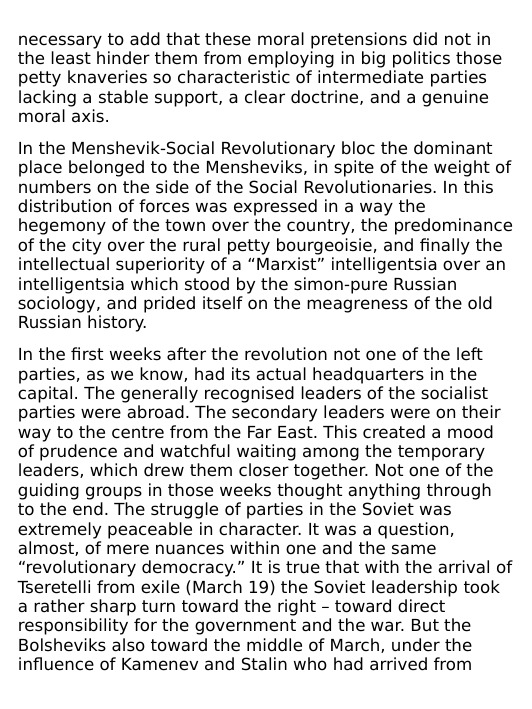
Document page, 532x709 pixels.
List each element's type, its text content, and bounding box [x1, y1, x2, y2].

text necessary to add that these moral pretensions did not in the least hinder them from employing in big politics those petty knaveries so characteristic of intermediate parties lacking a stable support, a clear doctrine, and a genuine moral axis. [18, 29, 514, 126]
text In the first weeks after the revolution not one of the left parties, as we know, had its actual headquarters in the capital. The generally recognised leaders of the socialist parties were abroad. The secondary leaders were on their way to the centre from the Far East. This created a mood of prudence and watchful waiting among the temporary leaders, which drew them closer together. Not one of the guiding groups in those weeks thought anything through to the end. The struggle of parties in the Soviet was extremely peaceable in character. It was a question, almost, of mere nuances within one and the same “revolutionary democracy.” It is true that with the arrival of Tseretelli from exile (March 19) the Soviet leadership took a rather sharp turn toward the right – toward direct responsibility for the government and the war. But the Bolsheviks also toward the middle of March, under the influence of Kamenev and Stalin who had arrived from [18, 345, 514, 674]
text In the Menshevik-Social Revolutionary bloc the dominant place belonged to the Mensheviks, in spite of the weight of numbers on the side of the Social Revolutionaries. In this distribution of forces was expressed in a way the hegemony of the town over the country, the predominance of the city over the rural petty bourgeoisie, and finally the intellectual superiority of a “Marxist” intelligentsia over an intelligentsia which stood by the simon-pure Russian sociology, and prided itself on the meagreness of the old Russian history. [18, 139, 514, 333]
